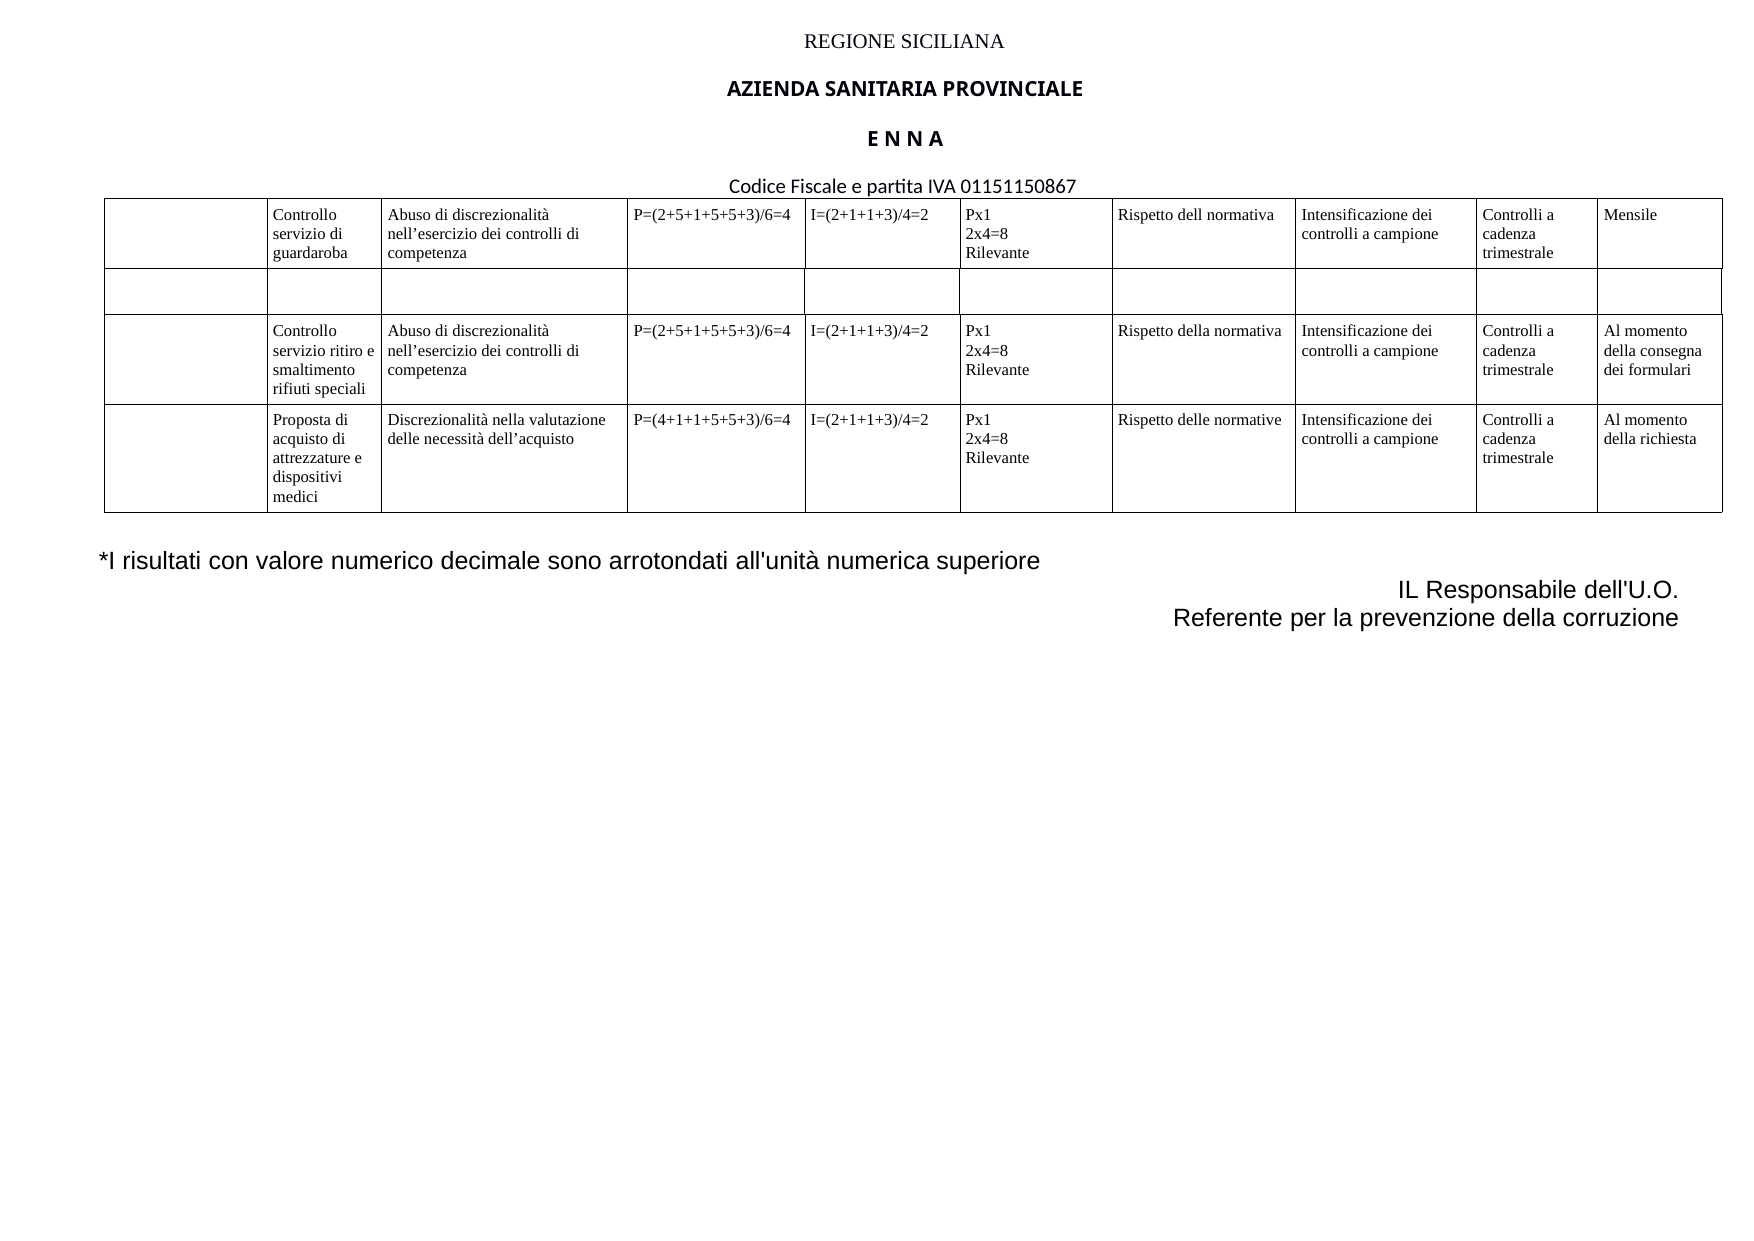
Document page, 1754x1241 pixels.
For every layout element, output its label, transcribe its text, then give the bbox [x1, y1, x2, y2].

table_cell Al momento della consegna dei formulari [1598, 315, 1722, 403]
table_cell P=(4+1+1+5+5+3)/6=4 [628, 405, 805, 511]
table_cell Px1 2x4=8 Rilevante [961, 405, 1112, 511]
table_cell Intensificazione dei controlli a campione [1296, 199, 1476, 268]
table_cell [105, 269, 267, 314]
table_cell Px1 2x4=8 Rilevante [961, 199, 1112, 268]
table_cell Discrezionalità nella valutazione delle necessità dell’acquisto [382, 405, 627, 511]
table_cell Controllo servizio ritiro e smaltimento rifiuti speciali [268, 315, 381, 403]
table_cell I=(2+1+1+3)/4=2 [806, 315, 960, 403]
table_cell Controlli a cadenza trimestrale [1477, 199, 1597, 268]
table_cell Rispetto dell normativa [1113, 199, 1295, 268]
table_cell [805, 269, 959, 314]
table_cell [1477, 269, 1597, 314]
table_cell Controllo servizio di guardaroba [268, 199, 381, 268]
table_cell Intensificazione dei controlli a campione [1296, 405, 1476, 511]
table_cell [105, 199, 267, 268]
table_cell Mensile [1598, 199, 1722, 268]
table_cell Px1 2x4=8 Rilevante [961, 315, 1112, 403]
text *I risultati con valore numerico decimale sono arrotondati all'unità numerica superiore [98, 546, 1679, 575]
text Referente per la prevenzione della corruzione [98, 603, 1679, 632]
table_cell Proposta di acquisto di attrezzature e dispositivi medici [268, 405, 381, 511]
table_cell [268, 269, 381, 314]
table_cell [105, 405, 267, 511]
table_cell Rispetto della normativa [1113, 315, 1295, 403]
table_cell Intensificazione dei controlli a campione [1296, 315, 1476, 403]
table_cell I=(2+1+1+3)/4=2 [806, 199, 960, 268]
table_cell [1113, 269, 1295, 314]
table_cell P=(2+5+1+5+5+3)/6=4 [628, 315, 805, 403]
table_cell Al momento della richiesta [1598, 405, 1722, 511]
table_cell Controlli a cadenza trimestrale [1477, 405, 1597, 511]
table_cell [382, 269, 627, 314]
text IL Responsabile dell'U.O. [98, 575, 1679, 603]
table_cell [105, 315, 267, 403]
table_cell I=(2+1+1+3)/4=2 [806, 405, 960, 511]
table_cell Abuso di discrezionalità nell’esercizio dei controlli di competenza [382, 199, 627, 268]
table_cell P=(2+5+1+5+5+3)/6=4 [628, 199, 805, 268]
table_cell Controlli a cadenza trimestrale [1477, 315, 1597, 403]
table_cell [960, 269, 1112, 314]
table_cell [1296, 269, 1476, 314]
table_cell [628, 269, 804, 314]
table_cell Rispetto delle normative [1113, 405, 1295, 511]
table_cell Abuso di discrezionalità nell’esercizio dei controlli di competenza [382, 315, 627, 403]
table_cell [1598, 269, 1721, 314]
